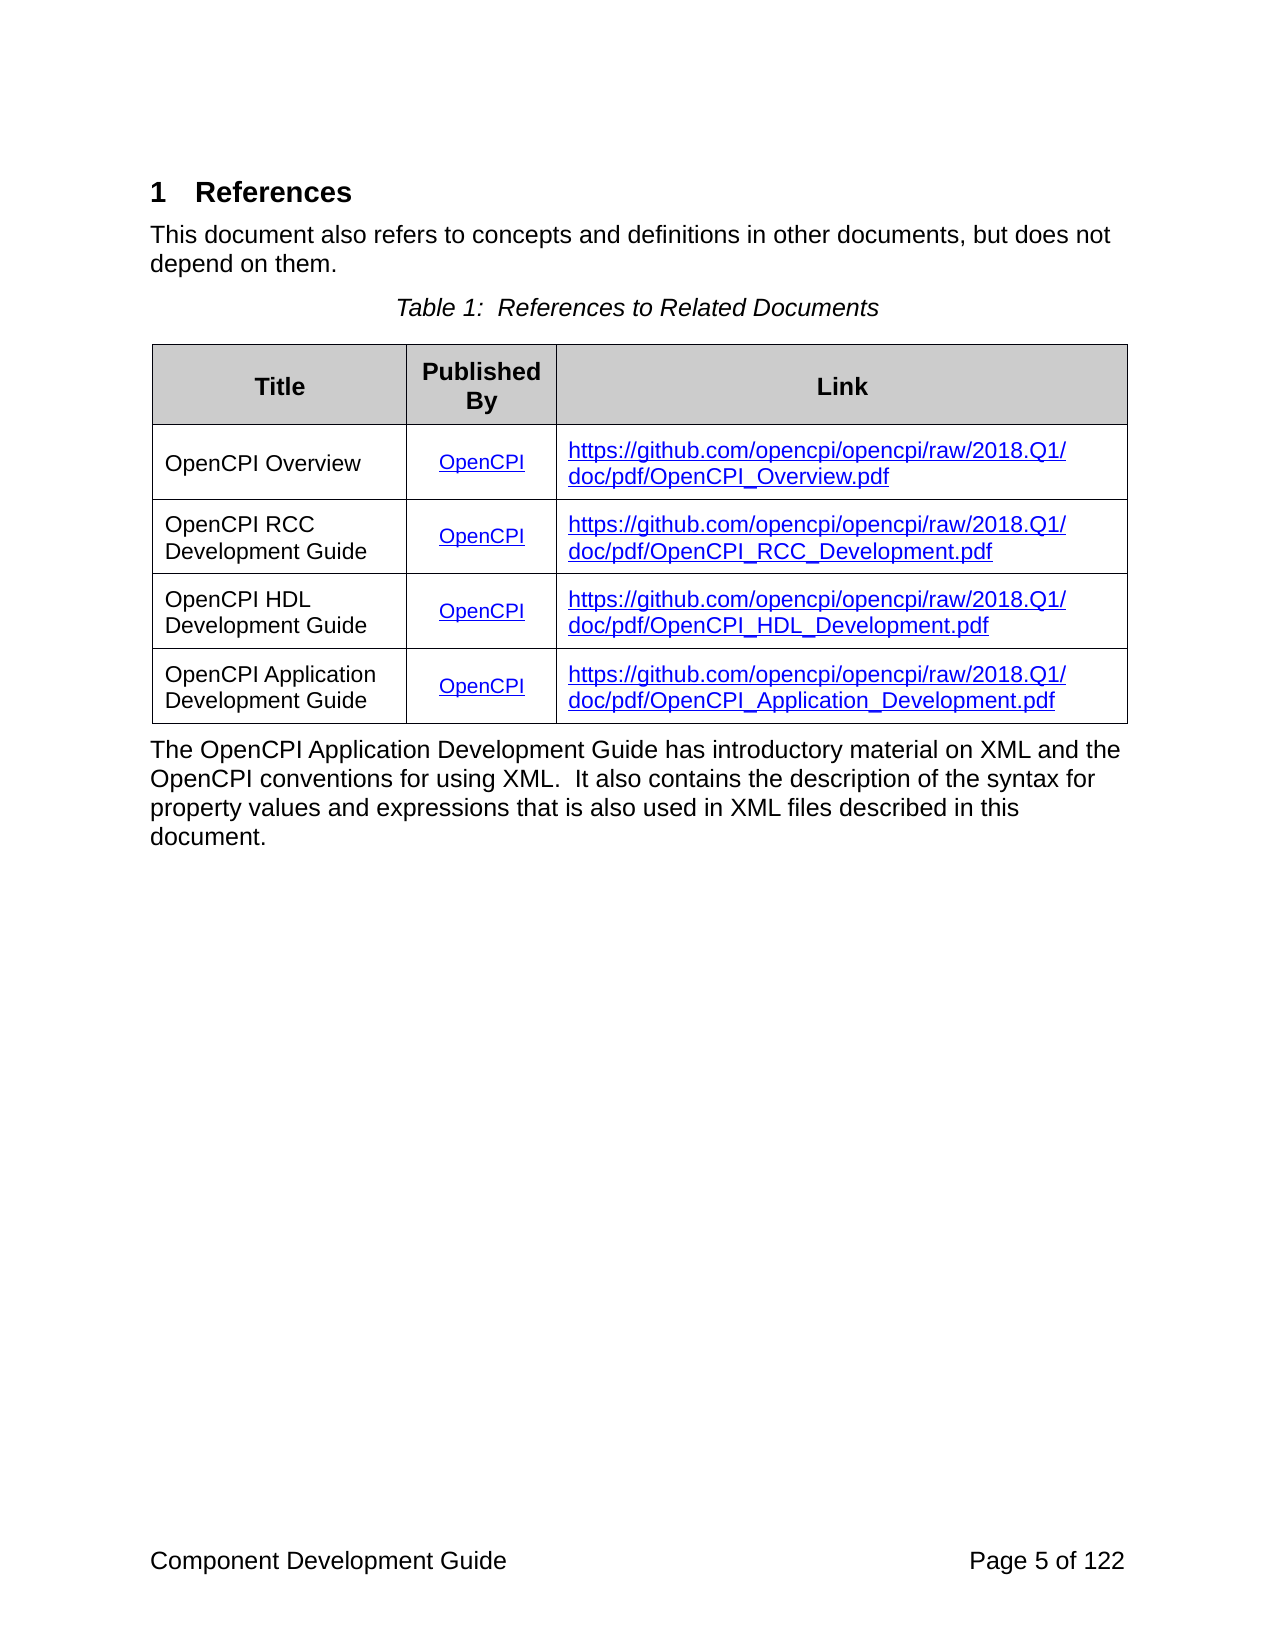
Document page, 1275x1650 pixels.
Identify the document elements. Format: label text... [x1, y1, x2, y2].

table_cell OpenCPI RCC Development Guide [153, 500, 406, 573]
table_cell OpenCPI [407, 649, 556, 722]
table_cell https://github.com/opencpi/opencpi/raw/2018.Q1/doc/pdf/OpenCPI_HDL_Development.pdf [557, 574, 1127, 648]
table_cell OpenCPI Application Development Guide [153, 649, 406, 722]
table_cell https://github.com/opencpi/opencpi/raw/2018.Q1/doc/pdf/OpenCPI_Overview.pdf [557, 425, 1127, 498]
text This document also refers to concepts and definitions in other documents, but does not depend on them. [150, 221, 1125, 278]
table_header Title [153, 345, 406, 424]
table_cell OpenCPI Overview [153, 425, 406, 498]
table_cell OpenCPI [407, 425, 556, 498]
table_cell OpenCPI [407, 500, 556, 573]
table_cell OpenCPI HDL Development Guide [153, 574, 406, 648]
text The OpenCPI Application Development Guide has introductory material on XML and the OpenCPI conventions for using XML. It also contains the description of the syntax for property values and expressions that is also used in XML files described in this document. [150, 736, 1125, 851]
text Table 1: References to Related Documents [150, 293, 1125, 322]
table_cell OpenCPI [407, 574, 556, 648]
table_header Link [557, 345, 1127, 424]
table_header Published By [407, 345, 556, 424]
table_cell https://github.com/opencpi/opencpi/raw/2018.Q1/doc/pdf/OpenCPI_Application_Development.pdf [557, 649, 1127, 722]
subtitle References [150, 175, 1125, 208]
table_cell https://github.com/opencpi/opencpi/raw/2018.Q1/doc/pdf/OpenCPI_RCC_Development.pdf [557, 500, 1127, 573]
